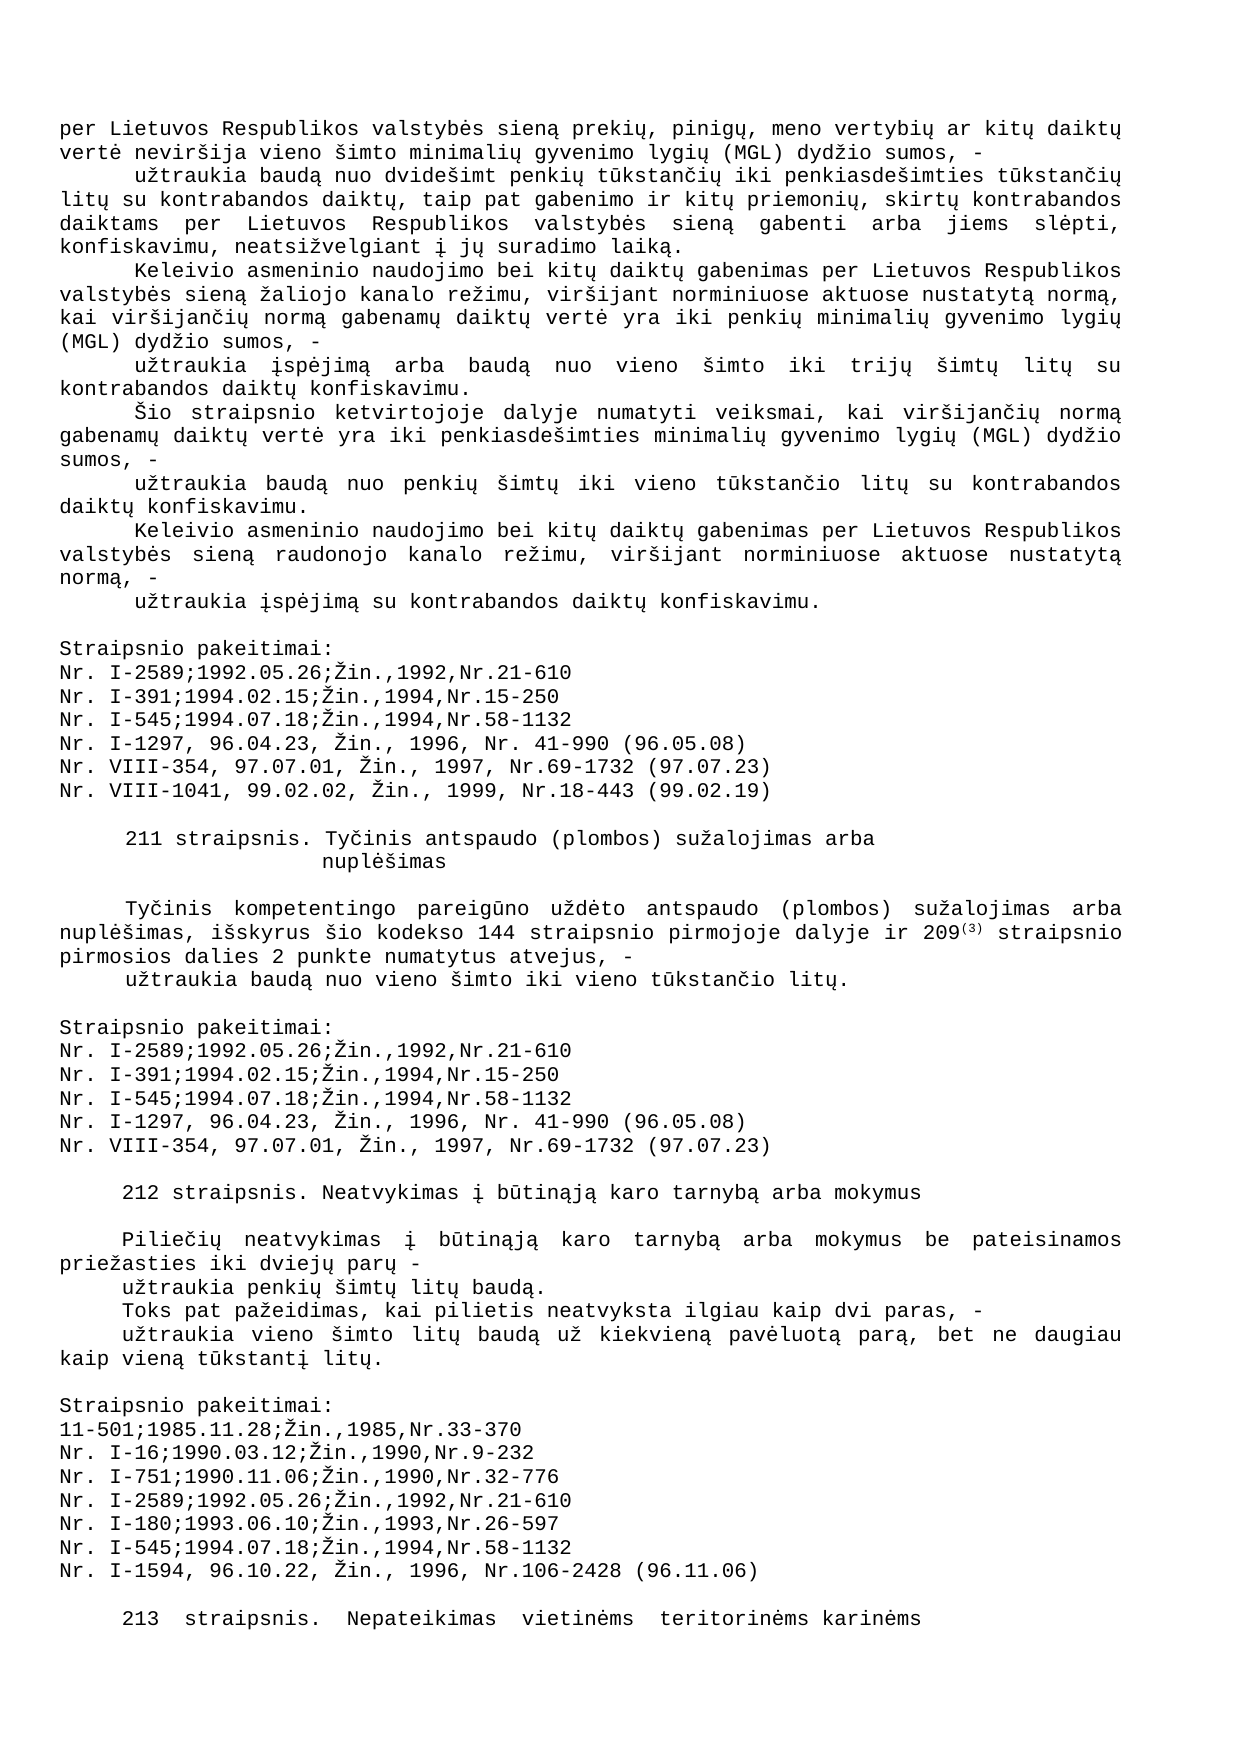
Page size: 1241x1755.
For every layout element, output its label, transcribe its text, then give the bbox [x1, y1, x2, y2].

text Straipsnio pakeitimai: [59, 1017, 1122, 1040]
text Nr. I-2589;1992.05.26;Žin.,1992,Nr.21-610 [59, 1040, 1122, 1064]
text Nr. VIII-1041, 99.02.02, Žin., 1999, Nr.18-443 (99.02.19) [59, 780, 1122, 804]
text Nr. I-1594, 96.10.22, Žin., 1996, Nr.106-2428 (96.11.06) [59, 1561, 1122, 1584]
text 213 straipsnis. Nepateikimas vietinėms teritorinėms karinėms [59, 1608, 1122, 1631]
text Keleivio asmeninio naudojimo bei kitų daiktų gabenimas per Lietuvos Respublikos valstybės sieną raudonojo kanalo režimu, viršijant norminiuose aktuose nustatytą normą, - [59, 520, 1122, 591]
text užtraukia įspėjimą arba baudą nuo vieno šimto iki trijų šimtų litų su kontrabandos daiktų konfiskavimu. [59, 354, 1122, 402]
text nuplėšimas [284, 851, 1122, 875]
text Keleivio asmeninio naudojimo bei kitų daiktų gabenimas per Lietuvos Respublikos valstybės sieną žaliojo kanalo režimu, viršijant norminiuose aktuose nustatytą normą, kai viršijančių normą gabenamų daiktų vertė yra iki penkių minimalių gyvenimo lygių (MGL) dydžio sumos, - [59, 260, 1122, 354]
text Piliečių neatvykimas į būtinąją karo tarnybą arba mokymus be pateisinamos priežasties iki dviejų parų - [59, 1229, 1122, 1277]
text Straipsnio pakeitimai: [59, 638, 1122, 662]
text Nr. I-1297, 96.04.23, Žin., 1996, Nr. 41-990 (96.05.08) [59, 733, 1122, 757]
text Šio straipsnio ketvirtojoje dalyje numatyti veiksmai, kai viršijančių normą gabenamų daiktų vertė yra iki penkiasdešimties minimalių gyvenimo lygių (MGL) dydžio sumos, - [59, 402, 1122, 473]
text Nr. I-1297, 96.04.23, Žin., 1996, Nr. 41-990 (96.05.08) [59, 1111, 1122, 1135]
text Nr. I-180;1993.06.10;Žin.,1993,Nr.26-597 [59, 1513, 1122, 1537]
text Nr. I-751;1990.11.06;Žin.,1990,Nr.32-776 [59, 1466, 1122, 1489]
text 212 straipsnis. Neatvykimas į būtinąją karo tarnybą arba mokymus [59, 1182, 1122, 1206]
text 11-501;1985.11.28;Žin.,1985,Nr.33-370 [59, 1419, 1122, 1442]
text Straipsnio pakeitimai: [59, 1395, 1122, 1419]
text per Lietuvos Respublikos valstybės sieną prekių, pinigų, meno vertybių ar kitų daiktų vertė neviršija vieno šimto minimalių gyvenimo lygių (MGL) dydžio sumos, - [59, 118, 1122, 165]
text užtraukia baudą nuo dvidešimt penkių tūkstančių iki penkiasdešimties tūkstančių litų su kontrabandos daiktų, taip pat gabenimo ir kitų priemonių, skirtų kontrabandos daiktams per Lietuvos Respublikos valstybės sieną gabenti arba jiems slėpti, konfiskavimu, neatsižvelgiant į jų suradimo laiką. [59, 165, 1122, 260]
text Nr. I-545;1994.07.18;Žin.,1994,Nr.58-1132 [59, 1088, 1122, 1111]
text Nr. I-2589;1992.05.26;Žin.,1992,Nr.21-610 [59, 1489, 1122, 1513]
text užtraukia įspėjimą su kontrabandos daiktų konfiskavimu. [59, 591, 1122, 615]
text Nr. VIII-354, 97.07.01, Žin., 1997, Nr.69-1732 (97.07.23) [59, 1135, 1122, 1158]
text Tyčinis kompetentingo pareigūno uždėto antspaudo (plombos) sužalojimas arba nuplėšimas, išskyrus šio kodekso 144 straipsnio pirmojoje dalyje ir 209(3) straipsnio pirmosios dalies 2 punkte numatytus atvejus, - [59, 898, 1122, 969]
text Nr. I-545;1994.07.18;Žin.,1994,Nr.58-1132 [59, 709, 1122, 733]
text Nr. I-391;1994.02.15;Žin.,1994,Nr.15-250 [59, 1064, 1122, 1088]
text Toks pat pažeidimas, kai pilietis neatvyksta ilgiau kaip dvi paras, - [59, 1300, 1122, 1324]
text Nr. VIII-354, 97.07.01, Žin., 1997, Nr.69-1732 (97.07.23) [59, 757, 1122, 780]
text užtraukia baudą nuo penkių šimtų iki vieno tūkstančio litų su kontrabandos daiktų konfiskavimu. [59, 473, 1122, 520]
text Nr. I-391;1994.02.15;Žin.,1994,Nr.15-250 [59, 686, 1122, 709]
text Nr. I-16;1990.03.12;Žin.,1990,Nr.9-232 [59, 1442, 1122, 1466]
text užtraukia penkių šimtų litų baudą. [59, 1277, 1122, 1300]
text Nr. I-2589;1992.05.26;Žin.,1992,Nr.21-610 [59, 662, 1122, 686]
text Nr. I-545;1994.07.18;Žin.,1994,Nr.58-1132 [59, 1537, 1122, 1561]
text užtraukia baudą nuo vieno šimto iki vieno tūkstančio litų. [59, 969, 1122, 993]
text 211 straipsnis. Tyčinis antspaudo (plombos) sužalojimas arba [59, 827, 1122, 851]
text užtraukia vieno šimto litų baudą už kiekvieną pavėluotą parą, bet ne daugiau kaip vieną tūkstantį litų. [59, 1324, 1122, 1371]
